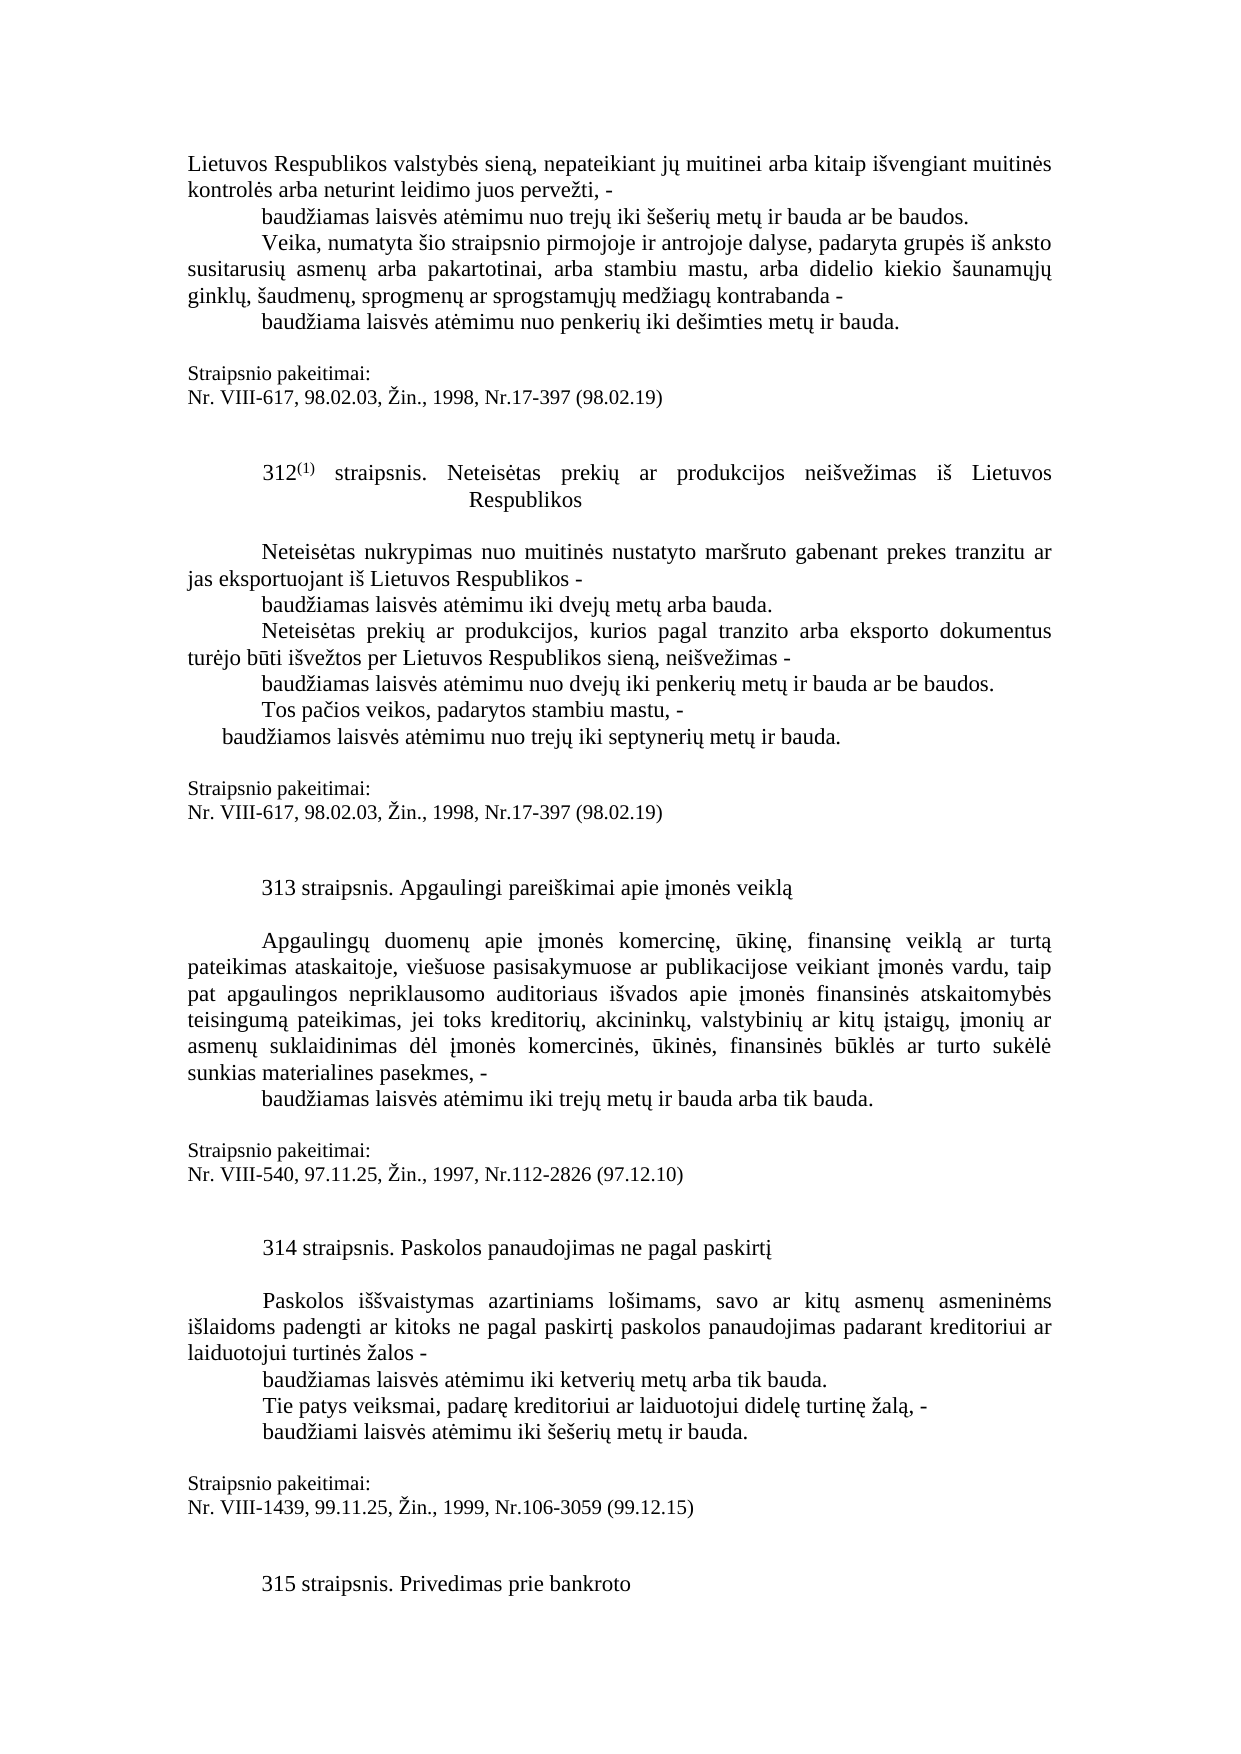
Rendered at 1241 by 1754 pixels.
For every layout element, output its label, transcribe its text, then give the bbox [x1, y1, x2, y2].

text 313 straipsnis. Apgaulingi pareiškimai apie įmonės veiklą [187, 874, 1053, 901]
text Lietuvos Respublikos valstybės sieną, nepateikiant jų muitinei arba kitaip išvengiant muitinės kontrolės arba neturint leidimo juos pervežti, - [187, 150, 1053, 203]
text Nr. VIII-617, 98.02.03, Žin., 1998, Nr.17-397 (98.02.19) [187, 800, 1053, 824]
text baudžiamas laisvės atėmimu nuo trejų iki šešerių metų ir bauda ar be baudos. [187, 203, 1053, 229]
text Tie patys veiksmai, padarę kreditoriui ar laiduotojui didelę turtinę žalą, - [187, 1392, 1053, 1418]
text Veika, numatyta šio straipsnio pirmojoje ir antrojoje dalyse, padaryta grupės iš anksto susitarusių asmenų arba pakartotinai, arba stambiu mastu, arba didelio kiekio šaunamųjų ginklų, šaudmenų, sprogmenų ar sprogstamųjų medžiagų kontrabanda - [187, 229, 1053, 308]
text baudžiamas laisvės atėmimu iki trejų metų ir bauda arba tik bauda. [187, 1085, 1053, 1111]
text baudžiamas laisvės atėmimu iki ketverių metų arba tik bauda. [187, 1366, 1053, 1392]
text baudžiamas laisvės atėmimu nuo dvejų iki penkerių metų ir bauda ar be baudos. [187, 670, 1053, 697]
text Paskolos iššvaistymas azartiniams lošimams, savo ar kitų asmenų asmeninėms išlaidoms padengti ar kitoks ne pagal paskirtį paskolos panaudojimas padarant kreditoriui ar laiduotojui turtinės žalos - [187, 1287, 1053, 1366]
text Straipsnio pakeitimai: [187, 1138, 1053, 1162]
text Apgaulingų duomenų apie įmonės komercinę, ūkinę, finansinę veiklą ar turtą pateikimas ataskaitoje, viešuose pasisakymuose ar publikacijose veikiant įmonės vardu, taip pat apgaulingos nepriklausomo auditoriaus išvados apie įmonės finansinės atskaitomybės teisingumą pateikimas, jei toks kreditorių, akcininkų, valstybinių ar kitų įstaigų, įmonių ar asmenų suklaidinimas dėl įmonės komercinės, ūkinės, finansinės būklės ar turto sukėlė sunkias materialines pasekmes, - [187, 927, 1053, 1085]
text Tos pačios veikos, padarytos stambiu mastu, - [187, 697, 1053, 723]
text Straipsnio pakeitimai: [187, 361, 1053, 385]
text baudžiami laisvės atėmimu iki šešerių metų ir bauda. [187, 1418, 1053, 1445]
text Neteisėtas nukrypimas nuo muitinės nustatyto maršruto gabenant prekes tranzitu ar jas eksportuojant iš Lietuvos Respublikos - [187, 538, 1053, 591]
text baudžiama laisvės atėmimu nuo penkerių iki dešimties metų ir bauda. [187, 308, 1053, 334]
text baudžiamos laisvės atėmimu nuo trejų iki septynerių metų ir bauda. [187, 723, 1053, 749]
text 312(1) straipsnis. Neteisėtas prekių ar produkcijos neišvežimas iš Lietuvos Respublikos [262, 459, 1053, 512]
text Neteisėtas prekių ar produkcijos, kurios pagal tranzito arba eksporto dokumentus turėjo būti išvežtos per Lietuvos Respublikos sieną, neišvežimas - [187, 617, 1053, 670]
text baudžiamas laisvės atėmimu iki dvejų metų arba bauda. [187, 591, 1053, 617]
text Straipsnio pakeitimai: [187, 1471, 1053, 1495]
text Straipsnio pakeitimai: [187, 776, 1053, 800]
text Nr. VIII-617, 98.02.03, Žin., 1998, Nr.17-397 (98.02.19) [187, 385, 1053, 409]
text 315 straipsnis. Privedimas prie bankroto [187, 1570, 1053, 1596]
text 314 straipsnis. Paskolos panaudojimas ne pagal paskirtį [187, 1234, 1053, 1260]
text Nr. VIII-540, 97.11.25, Žin., 1997, Nr.112-2826 (97.12.10) [187, 1162, 1053, 1186]
text Nr. VIII-1439, 99.11.25, Žin., 1999, Nr.106-3059 (99.12.15) [187, 1495, 1053, 1519]
